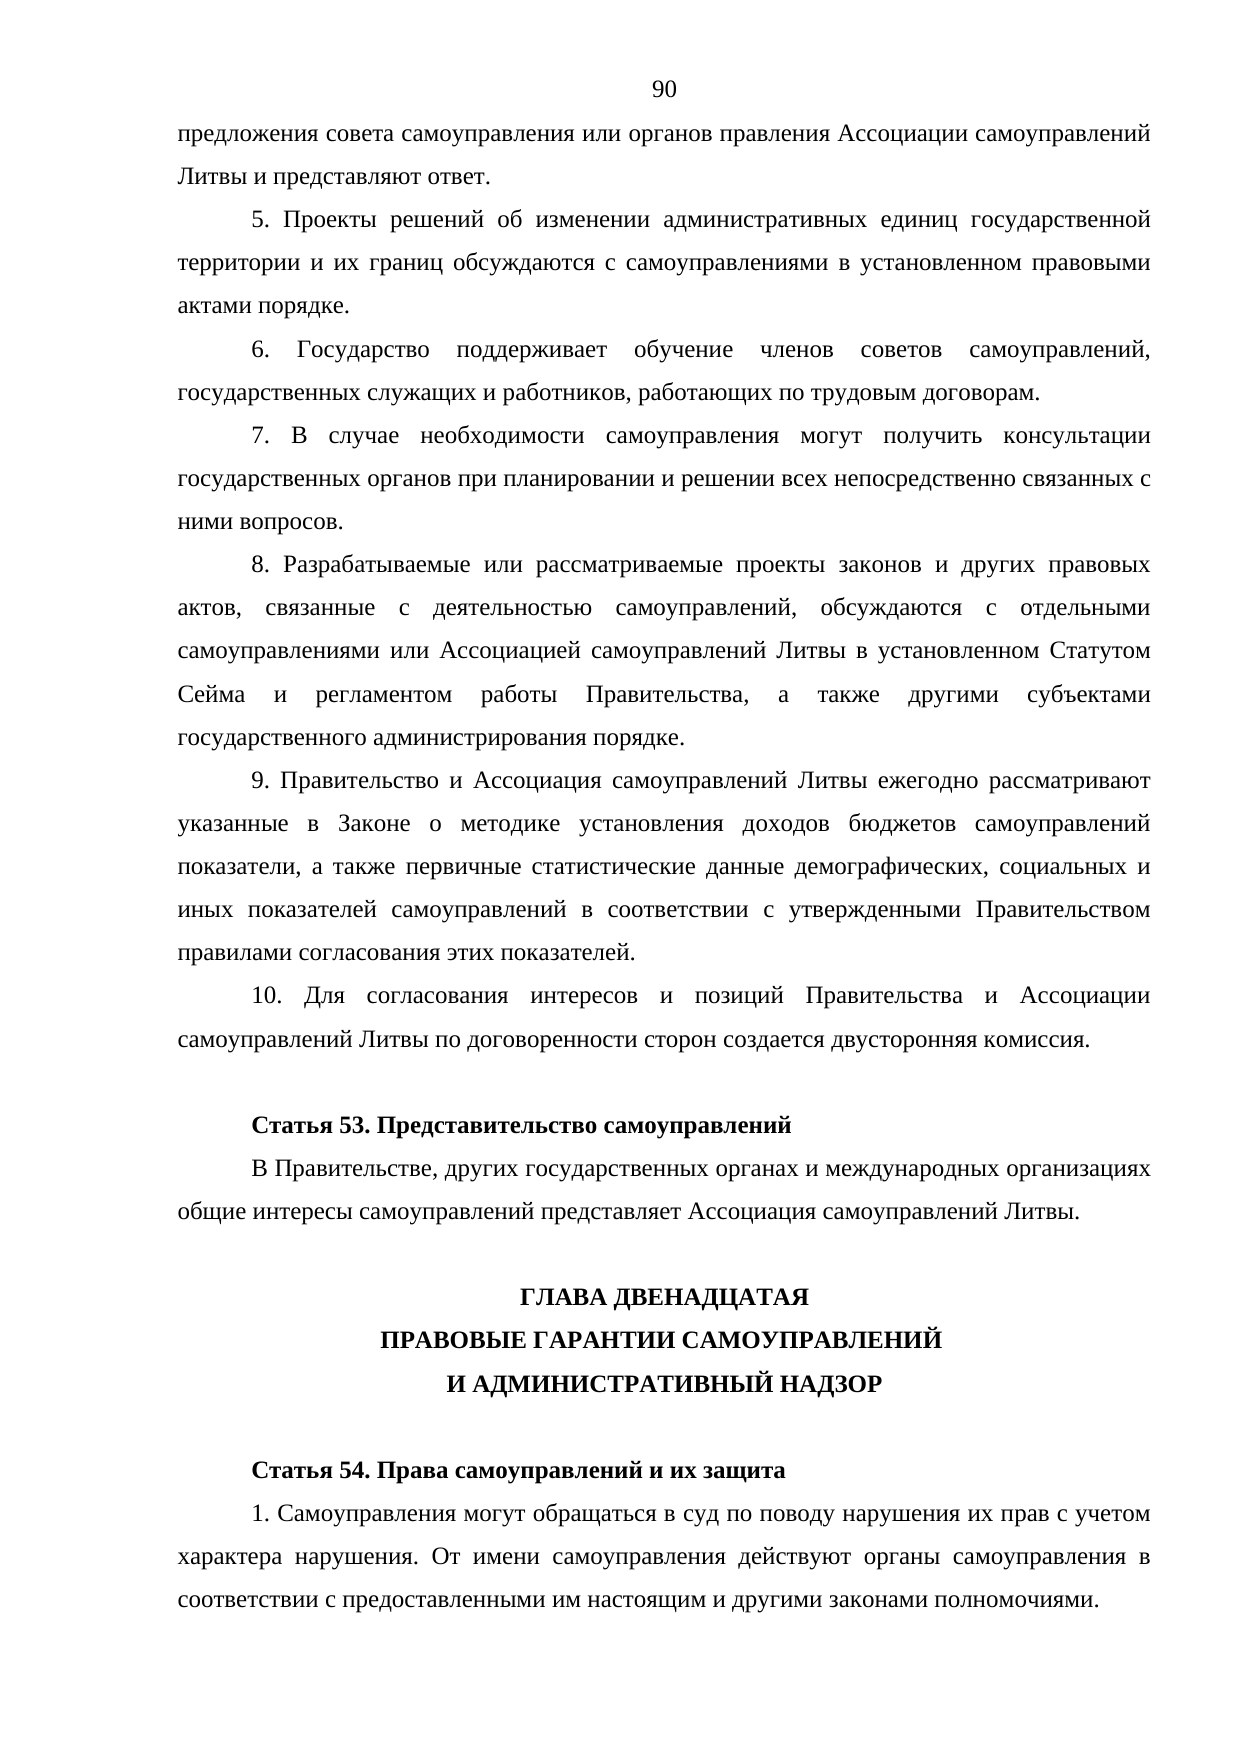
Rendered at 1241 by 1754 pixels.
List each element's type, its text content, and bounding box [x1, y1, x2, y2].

text 1. Самоуправления могут обращаться в суд по поводу нарушения их прав с учетом характера нарушения. От имени самоуправления действуют органы самоуправления в соответствии с предоставленными им настоящим и другими законами полномочиями. [177, 1498, 1152, 1613]
text 9. Правительство и Ассоциация самоуправлений Литвы ежегодно рассматривают указанные в Законе о методике установления доходов бюджетов самоуправлений показатели, а также первичные статистические данные демографических, социальных и иных показателей самоуправлений в соответствии с утвержденными Правительством правилами согласования этих показателей. [177, 765, 1152, 966]
text 7. В случае необходимости самоуправления могут получить консультации государственных органов при планировании и решении всех непосредственно связанных с ними вопросов. [177, 420, 1152, 535]
text В Правительстве, других государственных органах и международных организациях общие интересы самоуправлений представляет Ассоциация самоуправлений Литвы. [177, 1153, 1152, 1225]
text Статья 53. Представительство самоуправлений [177, 1110, 1152, 1139]
text 6. Государство поддерживает обучение членов советов самоуправлений, государственных служащих и работников, работающих по трудовым договорам. [177, 334, 1152, 406]
text Статья 54. Права самоуправлений и их защита [177, 1455, 1152, 1484]
text предложения совета самоуправления или органов правления Ассоциации самоуправлений Литвы и представляют ответ. [177, 118, 1152, 190]
text 5. Проекты решений об изменении административных единиц государственной территории и их границ обсуждаются с самоуправлениями в установленном правовыми актами порядке. [177, 204, 1152, 319]
text И АДМИНИСТРАТИВНЫЙ НАДЗОР [177, 1369, 1152, 1397]
text 10. Для согласования интересов и позиций Правительства и Ассоциации самоуправлений Литвы по договоренности сторон создается двусторонняя комиссия. [177, 981, 1152, 1052]
text ГЛАВА ДВЕНАДЦАТАЯ [177, 1282, 1152, 1311]
text 8. Разрабатываемые или рассматриваемые проекты законов и других правовых актов, связанные с деятельностью самоуправлений, обсуждаются с отдельными самоуправлениями или Ассоциацией самоуправлений Литвы в установленном Статутом Сейма и регламентом работы Правительства, а также другими субъектами государственного администрирования порядке. [177, 549, 1152, 751]
text ПРАВОВЫЕ ГАРАНТИИ САМОУПРАВЛЕНИЙ [177, 1326, 1152, 1354]
